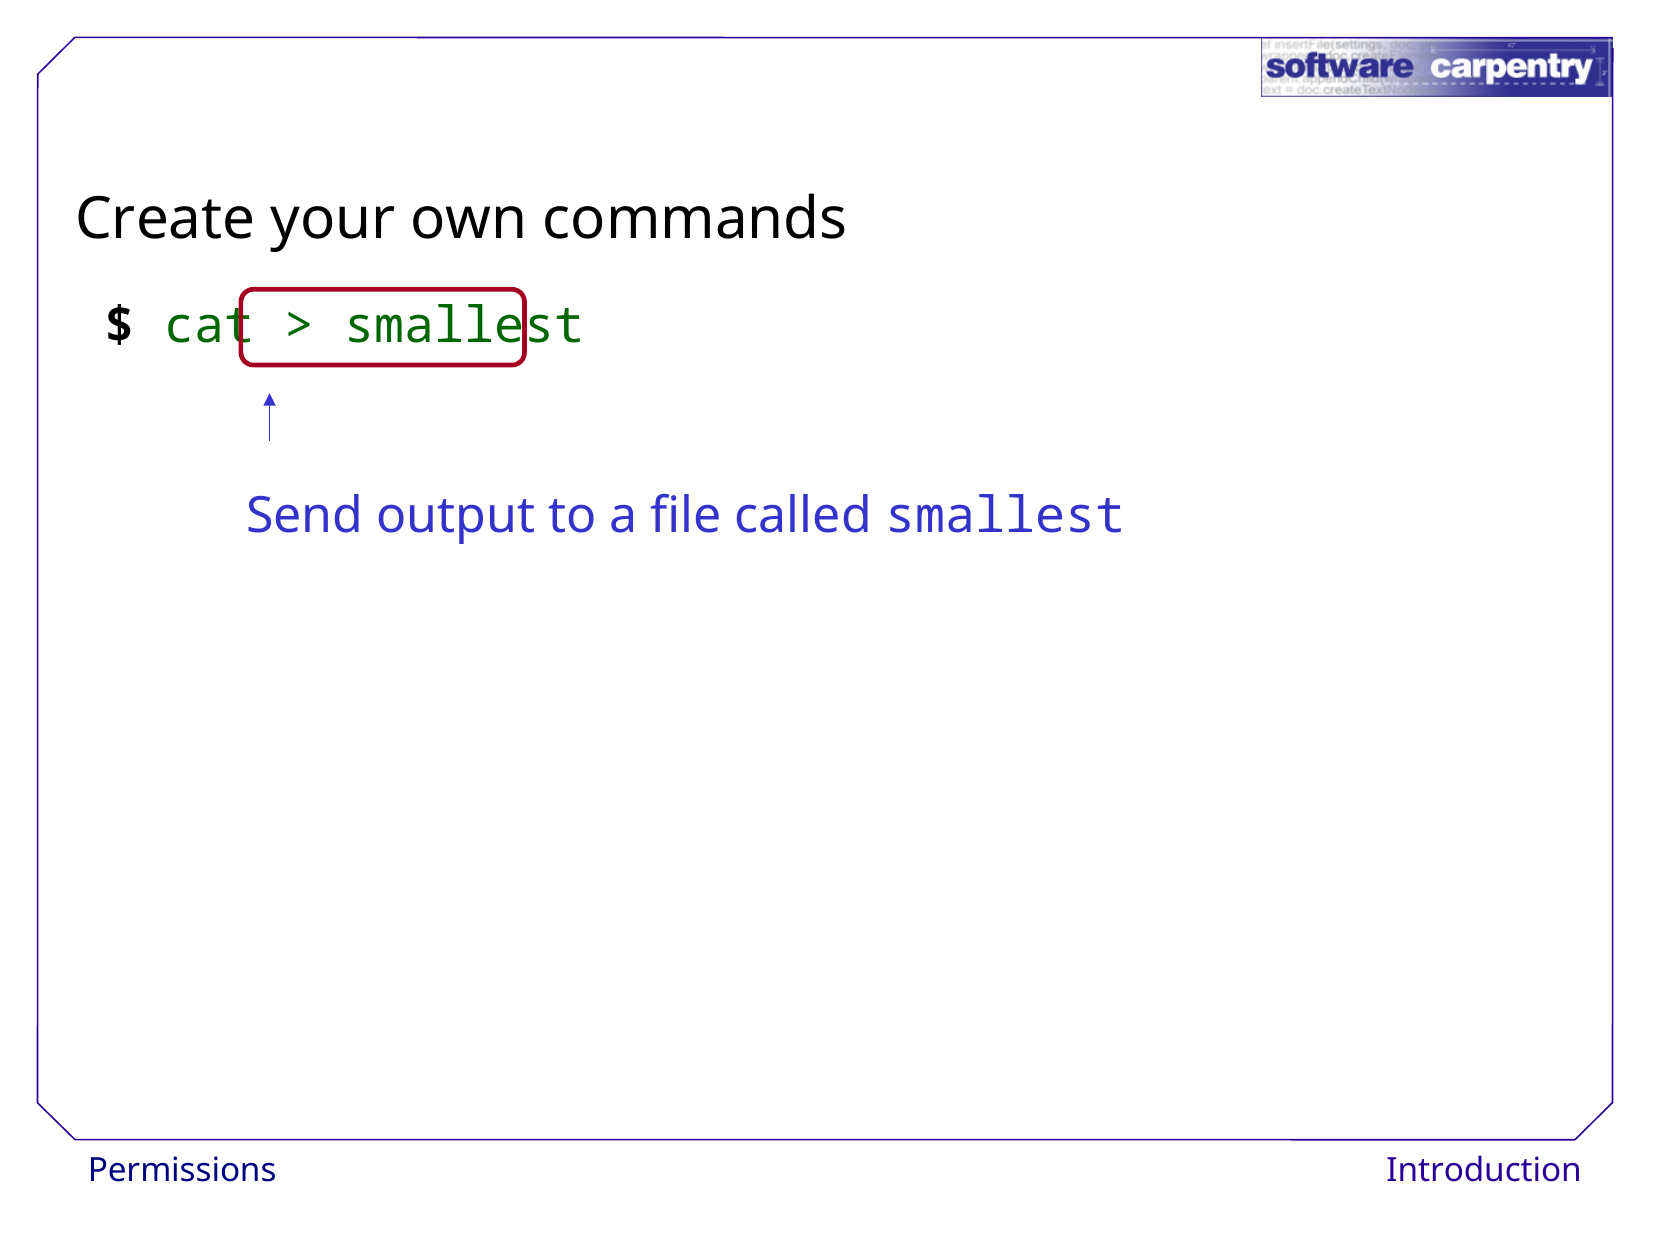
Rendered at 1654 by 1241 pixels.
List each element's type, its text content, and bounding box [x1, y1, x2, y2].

text_box Send output to a file called smallest [231, 459, 903, 592]
text_box Create your own commands [60, 138, 1013, 259]
picture [1261, 39, 1613, 97]
text_box $ cat > smallest [89, 270, 1512, 1131]
